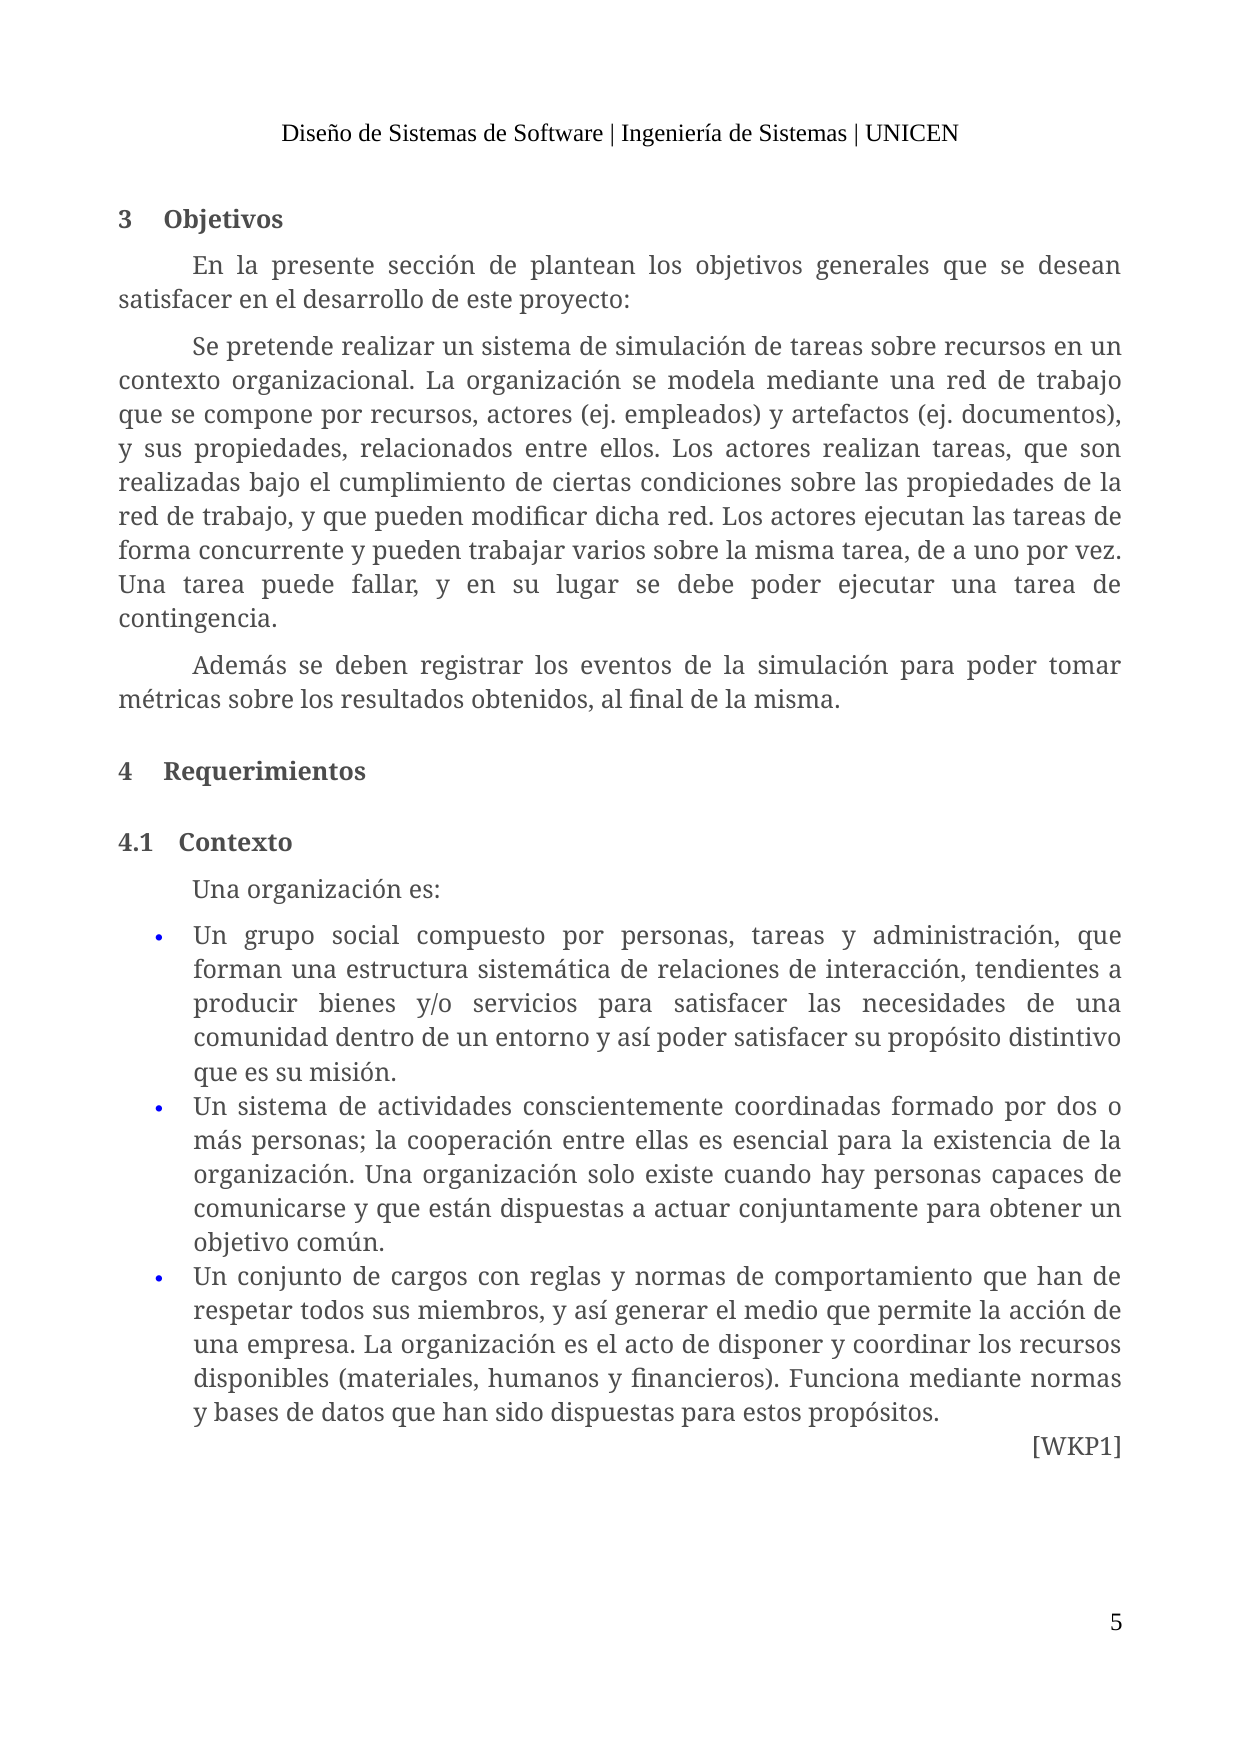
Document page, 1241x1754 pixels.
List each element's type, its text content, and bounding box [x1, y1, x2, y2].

subtitle Contexto [118, 825, 1122, 859]
subtitle Objetivos [118, 201, 1122, 235]
list Un sistema de actividades conscientemente coordinadas formado por dos o más personas; la cooperación entre ellas es esencial para la existencia de la organización. Una organización solo existe cuando hay personas capaces de comunicarse y que están dispuestas a actuar conjuntamente para obtener un objetivo común. [156, 1088, 1122, 1258]
list Un conjunto de cargos con reglas y normas de comportamiento que han de respetar todos sus miembros, y así generar el medio que permite la acción de una empresa. La organización es el acto de disponer y coordinar los recursos disponibles (materiales, humanos y financieros). Funciona mediante normas y bases de datos que han sido dispuestas para estos propósitos. [156, 1258, 1122, 1429]
text Además se deben registrar los eventos de la simulación para poder tomar métricas sobre los resultados obtenidos, al final de la misma. [118, 648, 1122, 716]
list Un grupo social compuesto por personas, tareas y administración, que forman una estructura sistemática de relaciones de interacción, tendientes a producir bienes y/o servicios para satisfacer las necesidades de una comunidad dentro de un entorno y así poder satisfacer su propósito distintivo que es su misión. [156, 918, 1122, 1088]
text En la presente sección de plantean los objetivos generales que se desean satisfacer en el desarrollo de este proyecto: [118, 248, 1122, 316]
text Se pretende realizar un sistema de simulación de tareas sobre recursos en un contexto organizacional. La organización se modela mediante una red de trabajo que se compone por recursos, actores (ej. empleados) y artefactos (ej. documentos), y sus propiedades, relacionados entre ellos. Los actores realizan tareas, que son realizadas bajo el cumplimiento de ciertas condiciones sobre las propiedades de la red de trabajo, y que pueden modificar dicha red. Los actores ejecutan las tareas de forma concurrente y pueden trabajar varios sobre la misma tarea, de a uno por vez. Una tarea puede fallar, y en su lugar se debe poder ejecutar una tarea de contingencia. [118, 328, 1122, 635]
text Una organización es: [118, 871, 1122, 905]
subtitle Requerimientos [118, 753, 1122, 787]
text [WKP1] [118, 1429, 1122, 1463]
